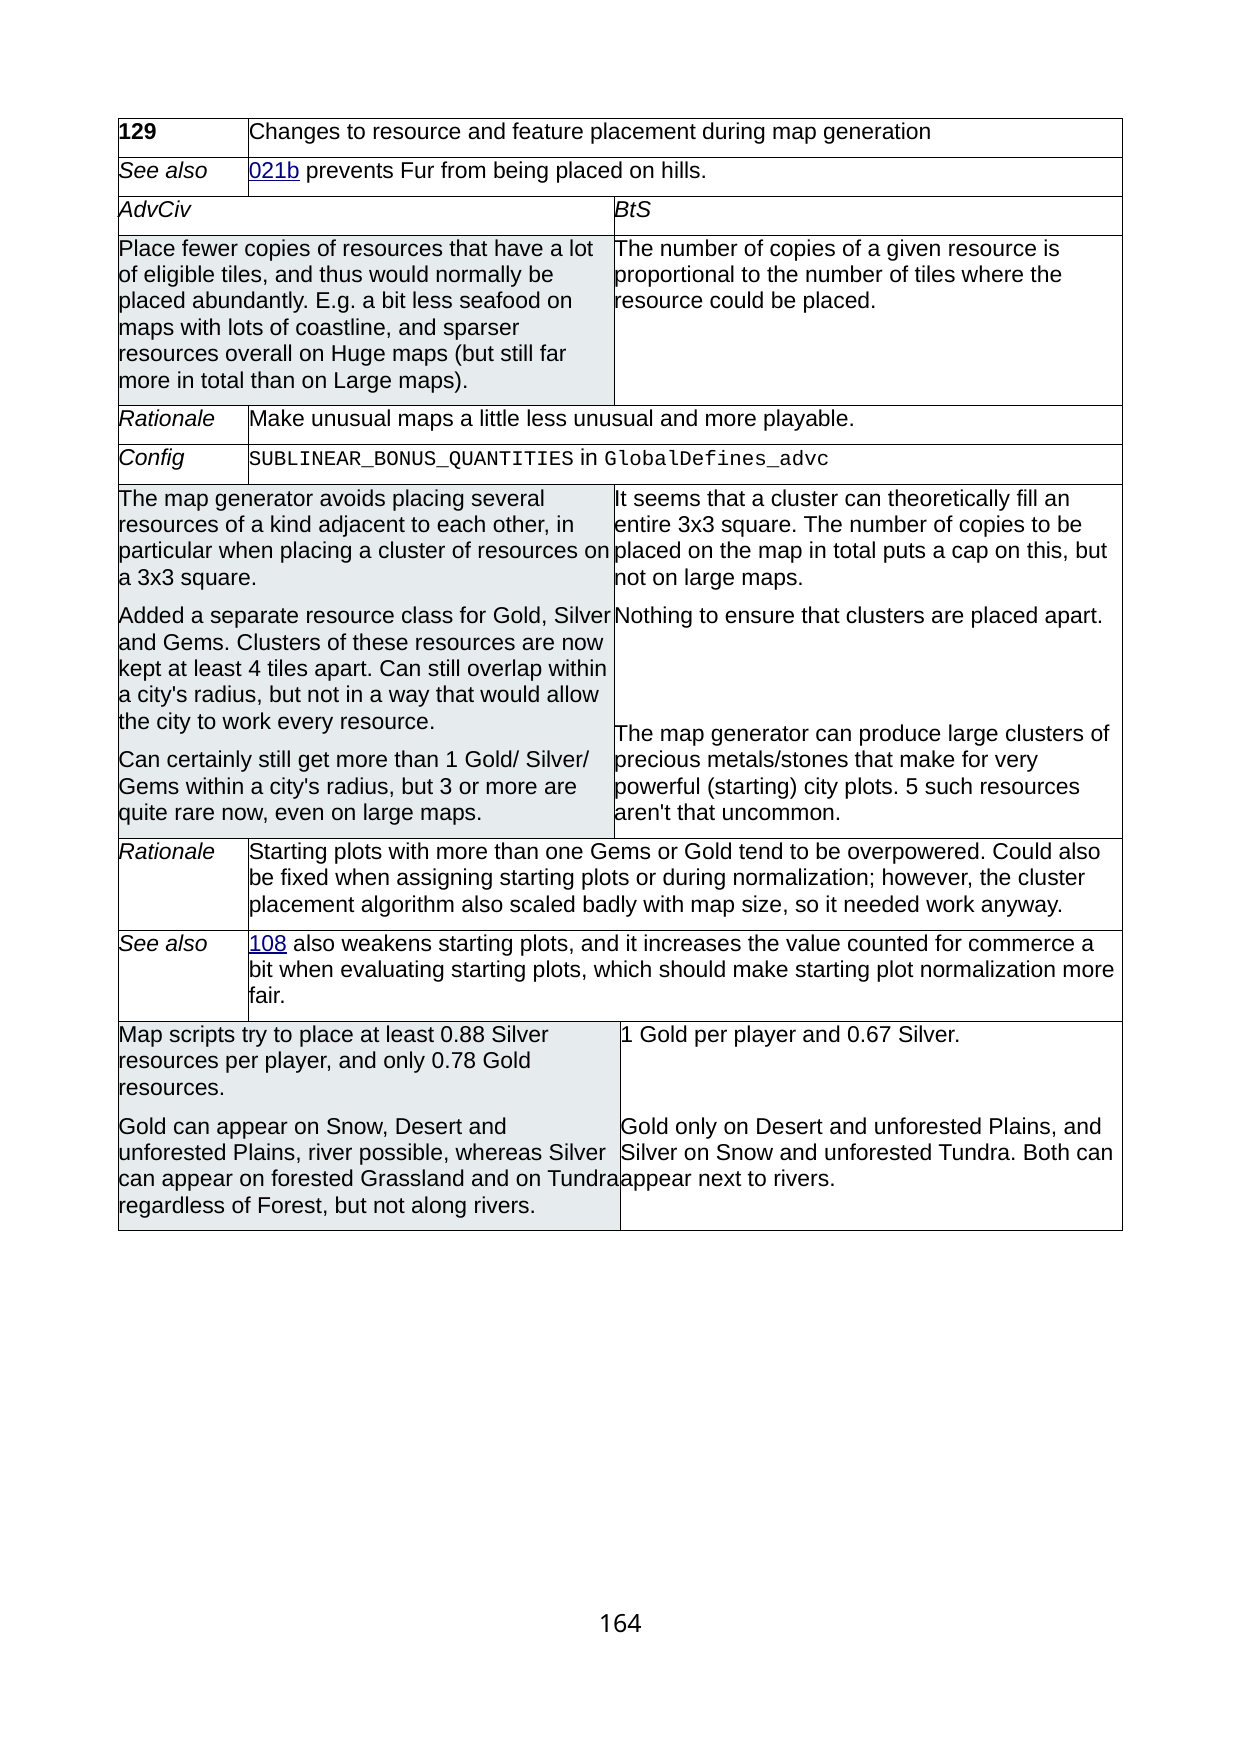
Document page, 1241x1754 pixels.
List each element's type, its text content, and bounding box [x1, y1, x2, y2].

table_cell Starting plots with more than one Gems or Gold tend to be overpowered. Could also be fixed when assigning starting plots or during normalization; however, the cluster placement algorithm also scaled badly with map size, so it needed work anyway. [249, 839, 1122, 929]
table_cell Rationale [119, 406, 248, 444]
table_cell Rationale [119, 839, 248, 929]
table_cell See also [119, 158, 248, 196]
table_cell 021b prevents Fur from being placed on hills. [249, 158, 1122, 196]
table_cell 1 Gold per player and 0.67 Silver. Gold only on Desert and unforested Plains, and Silver on Snow and unforested Tundra. Both can appear next to rivers. [621, 1022, 1122, 1230]
table_cell BtS [615, 197, 1122, 235]
table_cell Make unusual maps a little less unusual and more playable. [249, 406, 1122, 444]
table_cell Map scripts try to place at least 0.88 Silver resources per player, and only 0.78 Gold resources. Gold can appear on Snow, Desert and unforested Plains, river possible, whereas Silver can appear on forested Grassland and on Tundra regardless of Forest, but not along rivers. [119, 1022, 620, 1230]
table_cell Config [119, 445, 248, 484]
table_header 129 [119, 119, 248, 157]
table_cell The map generator avoids placing several resources of a kind adjacent to each other, in particular when placing a cluster of resources on a 3x3 square. Added a separate resource class for Gold, Silver and Gems. Clusters of these resources are now kept at least 4 tiles apart. Can still overlap within a city's radius, but not in a way that would allow the city to work every resource. Can certainly still get more than 1 Gold/ Silver/ Gems within a city's radius, but 3 or more are quite rare now, even on large maps. [119, 485, 614, 838]
table_cell SUBLINEAR_BONUS_QUANTITIES in GlobalDefines_advc [249, 445, 1122, 484]
table_cell 108 also weakens starting plots, and it increases the value counted for commerce a bit when evaluating starting plots, which should make starting plot normalization more fair. [249, 931, 1122, 1021]
table_cell AdvCiv [119, 197, 614, 235]
table_cell It seems that a cluster can theoretically fill an entire 3x3 square. The number of copies to be placed on the map in total puts a cap on this, but not on large maps. Nothing to ensure that clusters are placed apart. The map generator can produce large clusters of precious metals/stones that make for very powerful (starting) city plots. 5 such resources aren't that uncommon. [615, 485, 1122, 838]
table_header Changes to resource and feature placement during map generation [249, 119, 1122, 157]
table_cell The number of copies of a given resource is proportional to the number of tiles where the resource could be placed. [615, 236, 1122, 405]
table_cell See also [119, 931, 248, 1021]
table_cell Place fewer copies of resources that have a lot of eligible tiles, and thus would normally be placed abundantly. E.g. a bit less seafood on maps with lots of coastline, and sparser resources overall on Huge maps (but still far more in total than on Large maps). [119, 236, 614, 405]
